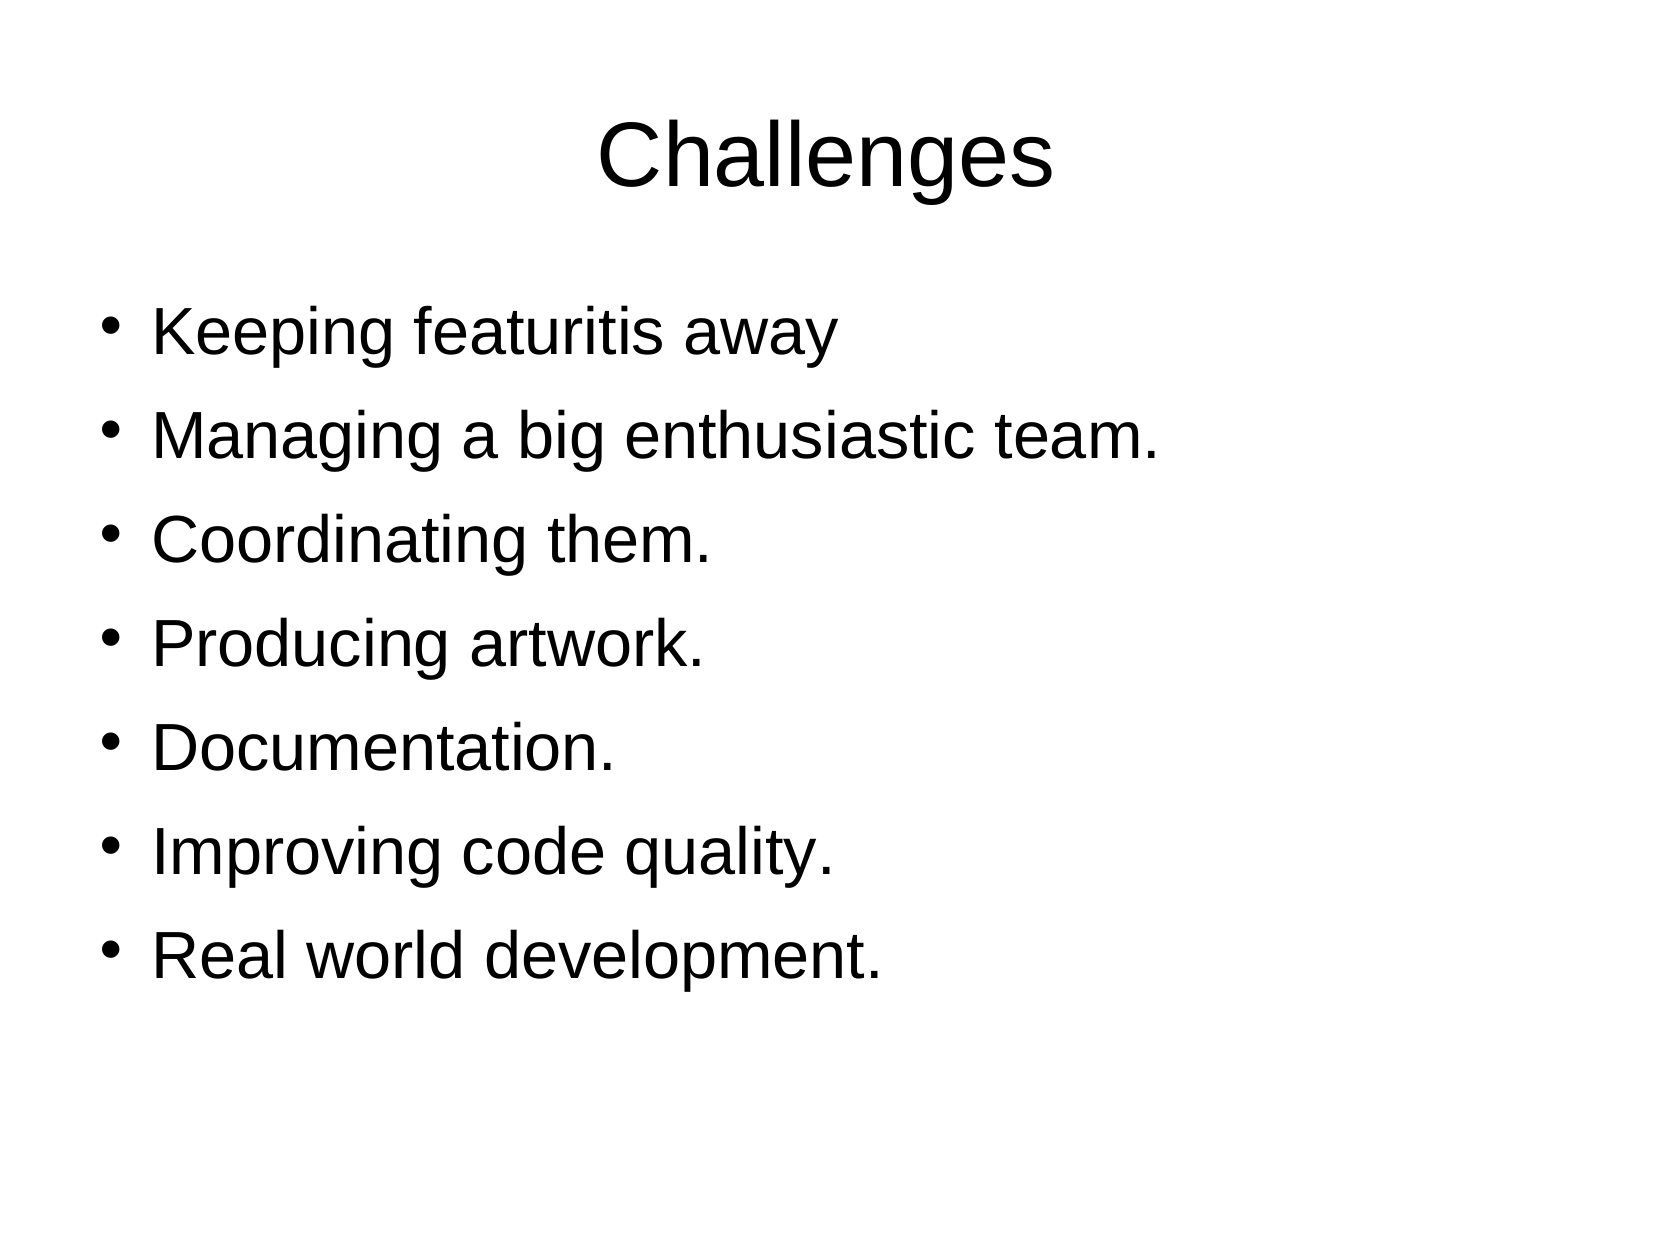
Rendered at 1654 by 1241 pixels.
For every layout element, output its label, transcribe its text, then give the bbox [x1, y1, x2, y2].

title Challenges [82, 49, 1571, 257]
list Keeping featuritis away Managing a big enthusiastic team. Coordinating them. Producing artwork. Documentation. Improving code quality. Real world development. [82, 290, 1571, 1109]
